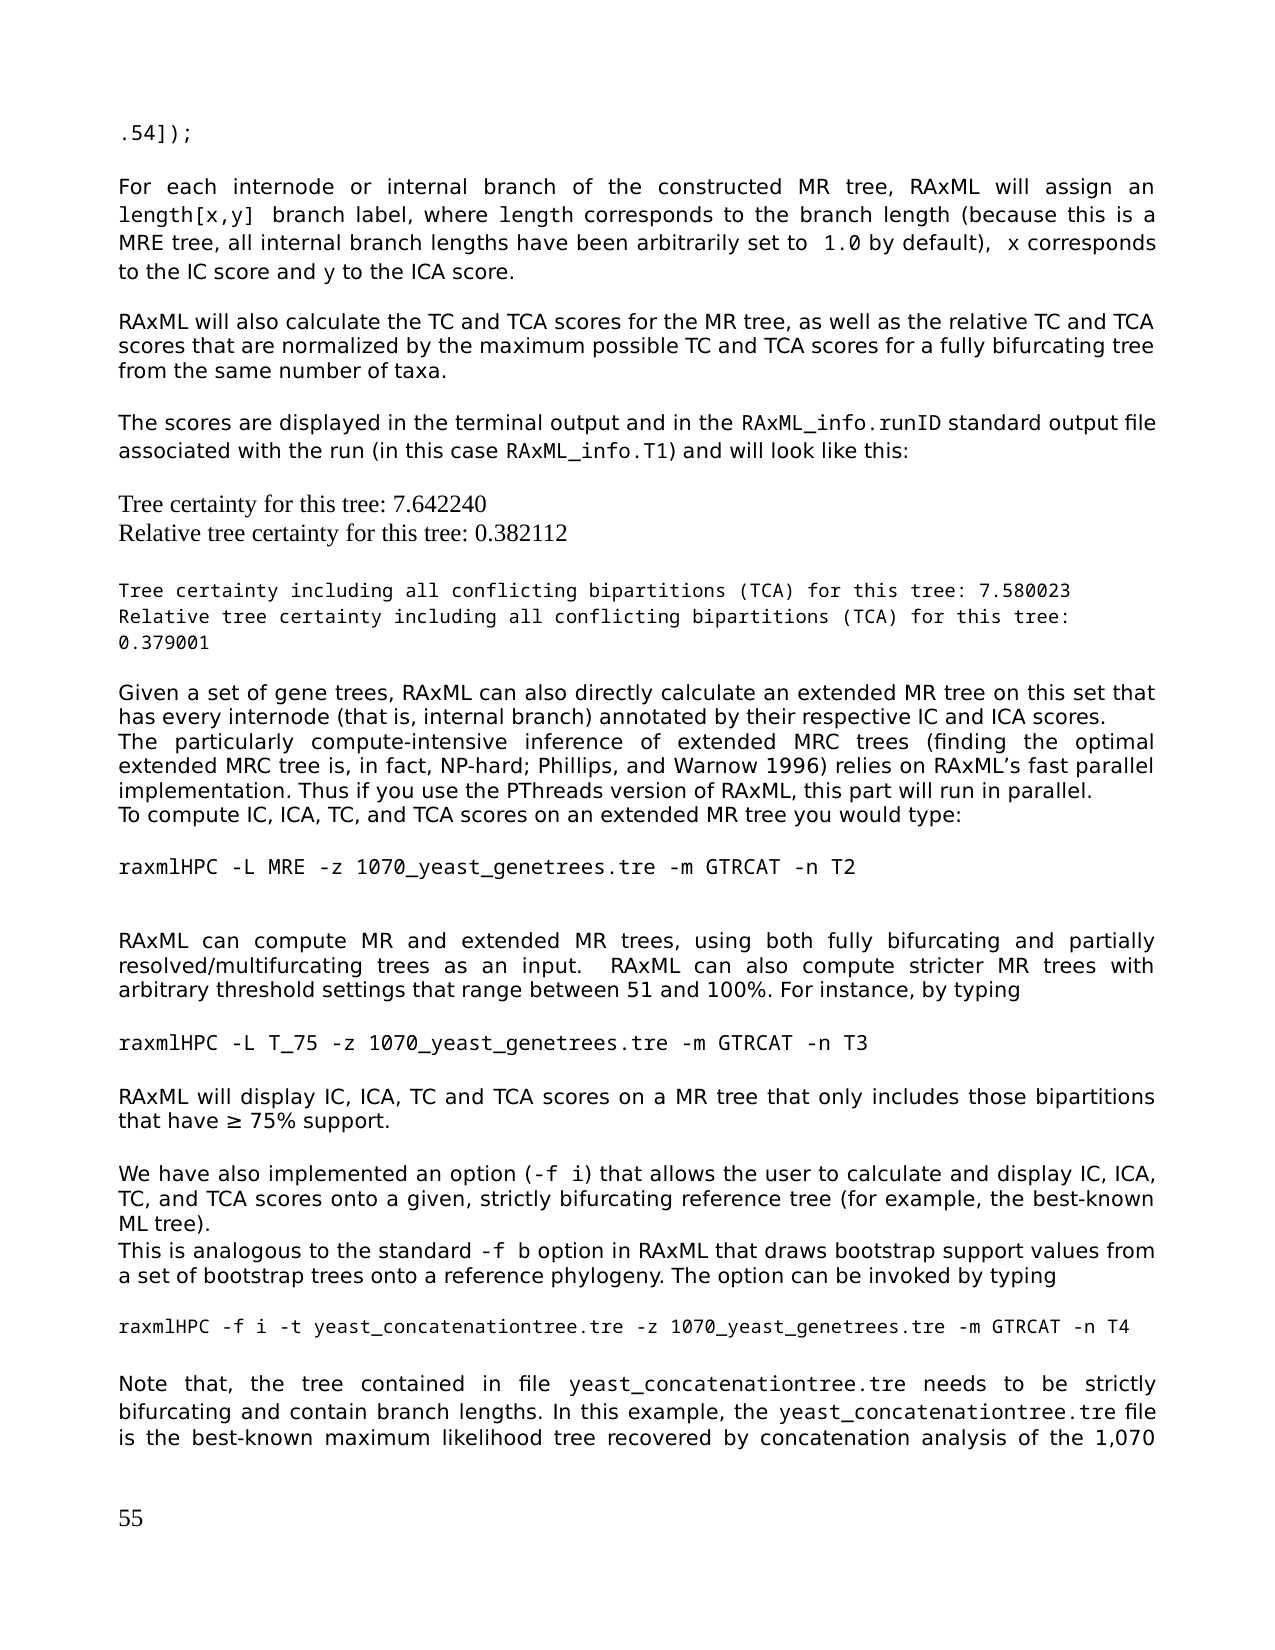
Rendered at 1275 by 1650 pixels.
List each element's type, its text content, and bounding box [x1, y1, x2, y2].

text Relative tree certainty including all conflicting bipartitions (TCA) for this tree: 0.379001 [118, 602, 1157, 654]
text Relative tree certainty for this tree: 0.382112 [118, 518, 1157, 547]
text RAxML can compute MR and extended MR trees, using both fully bifurcating and partially resolved/multifurcating trees as an input. RAxML can also compute stricter MR trees with arbitrary threshold settings that range between 51 and 100%. For instance, by typing [118, 929, 1157, 1003]
text The particularly compute-intensive inference of extended MRC trees (finding the optimal extended MRC tree is, in fact, NP-hard; Phillips, and Warnow 1996) relies on RAxML’s fast parallel implementation. Thus if you use the PThreads version of RAxML, this part will run in parallel. [118, 729, 1157, 803]
text This is analogous to the standard -f b option in RAxML that draws bootstrap support values from a set of bootstrap trees onto a reference phylogeny. The option can be invoked by typing [118, 1236, 1157, 1289]
text Tree certainty including all conflicting bipartitions (TCA) for this tree: 7.580023 [118, 576, 1157, 602]
text To compute IC, ICA, TC, and TCA scores on an extended MR tree you would type: [118, 803, 1157, 827]
text raxmlHPC -f i -t yeast_concatenationtree.tre -z 1070_yeast_genetrees.tre -m GTRCAT -n T4 [118, 1313, 1157, 1339]
text raxmlHPC -L MRE -z 1070_yeast_genetrees.tre -m GTRCAT -n T2 [118, 852, 1157, 881]
text The scores are displayed in the terminal output and in the RAxML_info.runID standard output file associated with the run (in this case RAxML_info.T1) and will look like this: [118, 408, 1157, 465]
text .54]); [118, 118, 1157, 147]
text Note that, the tree contained in file yeast_concatenationtree.tre needs to be strictly bifurcating and contain branch lengths. In this example, the yeast_concatenationtree.tre file is the best-known maximum likelihood tree recovered by concatenation analysis of the 1,070 [118, 1368, 1157, 1450]
text For each internode or internal branch of the constructed MR tree, RAxML will assign an length[x,y] branch label, where length corresponds to the branch length (because this is a MRE tree, all internal branch lengths have been arbitrarily set to 1.0 by default), x corresponds to the IC score and y to the ICA score. [118, 175, 1157, 285]
text RAxML will display IC, ICA, TC and TCA scores on a MR tree that only includes those bipartitions that have ≥ 75% support. [118, 1085, 1157, 1134]
text raxmlHPC -L T_75 -z 1070_yeast_genetrees.tre -m GTRCAT -n T3 [118, 1027, 1157, 1056]
text Given a set of gene trees, RAxML can also directly calculate an extended MR tree on this set that has every internode (that is, internal branch) annotated by their respective IC and ICA scores. [118, 681, 1157, 729]
text RAxML will also calculate the TC and TCA scores for the MR tree, as well as the relative TC and TCA scores that are normalized by the maximum possible TC and TCA scores for a fully bifurcating tree from the same number of taxa. [118, 310, 1157, 383]
text Tree certainty for this tree: 7.642240 [118, 489, 1157, 518]
text We have also implemented an option (-f i) that allows the user to calculate and display IC, ICA, TC, and TCA scores onto a given, strictly bifurcating reference tree (for example, the best-known ML tree). [118, 1158, 1157, 1236]
